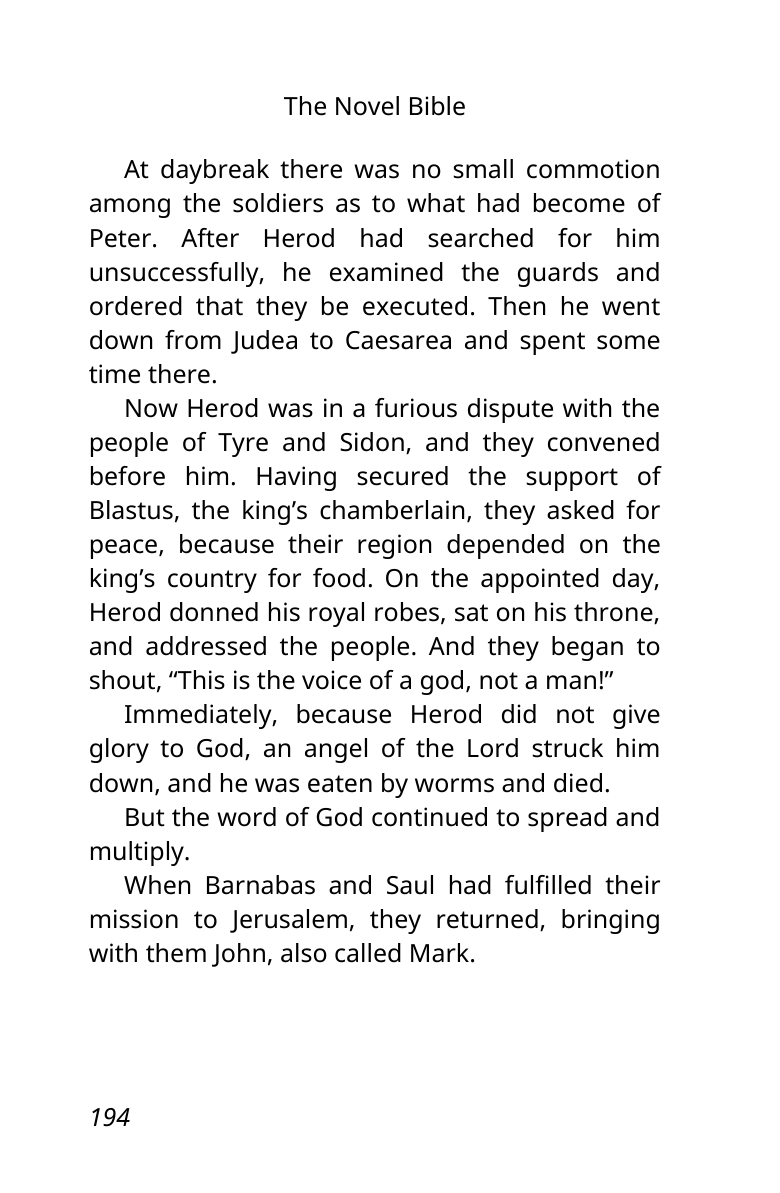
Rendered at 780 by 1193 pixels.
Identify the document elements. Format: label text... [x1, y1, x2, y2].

text Immediately, because Herod did not give glory to God, an angel of the Lord struck him down, and he was eaten by worms and died. [88, 697, 661, 799]
text But the word of God continued to spread and multiply. [88, 799, 661, 867]
text Now Herod was in a furious dispute with the people of Tyre and Sidon, and they convened before him. Having secured the support of Blastus, the king’s chamberlain, they asked for peace, because their region depended on the king’s country for food. On the appointed day, Herod donned his royal robes, sat on his throne, and addressed the people. And they began to shout, “This is the voice of a god, not a man!” [88, 391, 661, 697]
text When Barnabas and Saul had fulfilled their mission to Jerusalem, they returned, bringing with them John, also called Mark. [88, 867, 661, 969]
text At daybreak there was no small commotion among the soldiers as to what had become of Peter. After Herod had searched for him unsuccessfully, he examined the guards and ordered that they be executed. Then he went down from Judea to Caesarea and spent some time there. [88, 152, 661, 391]
